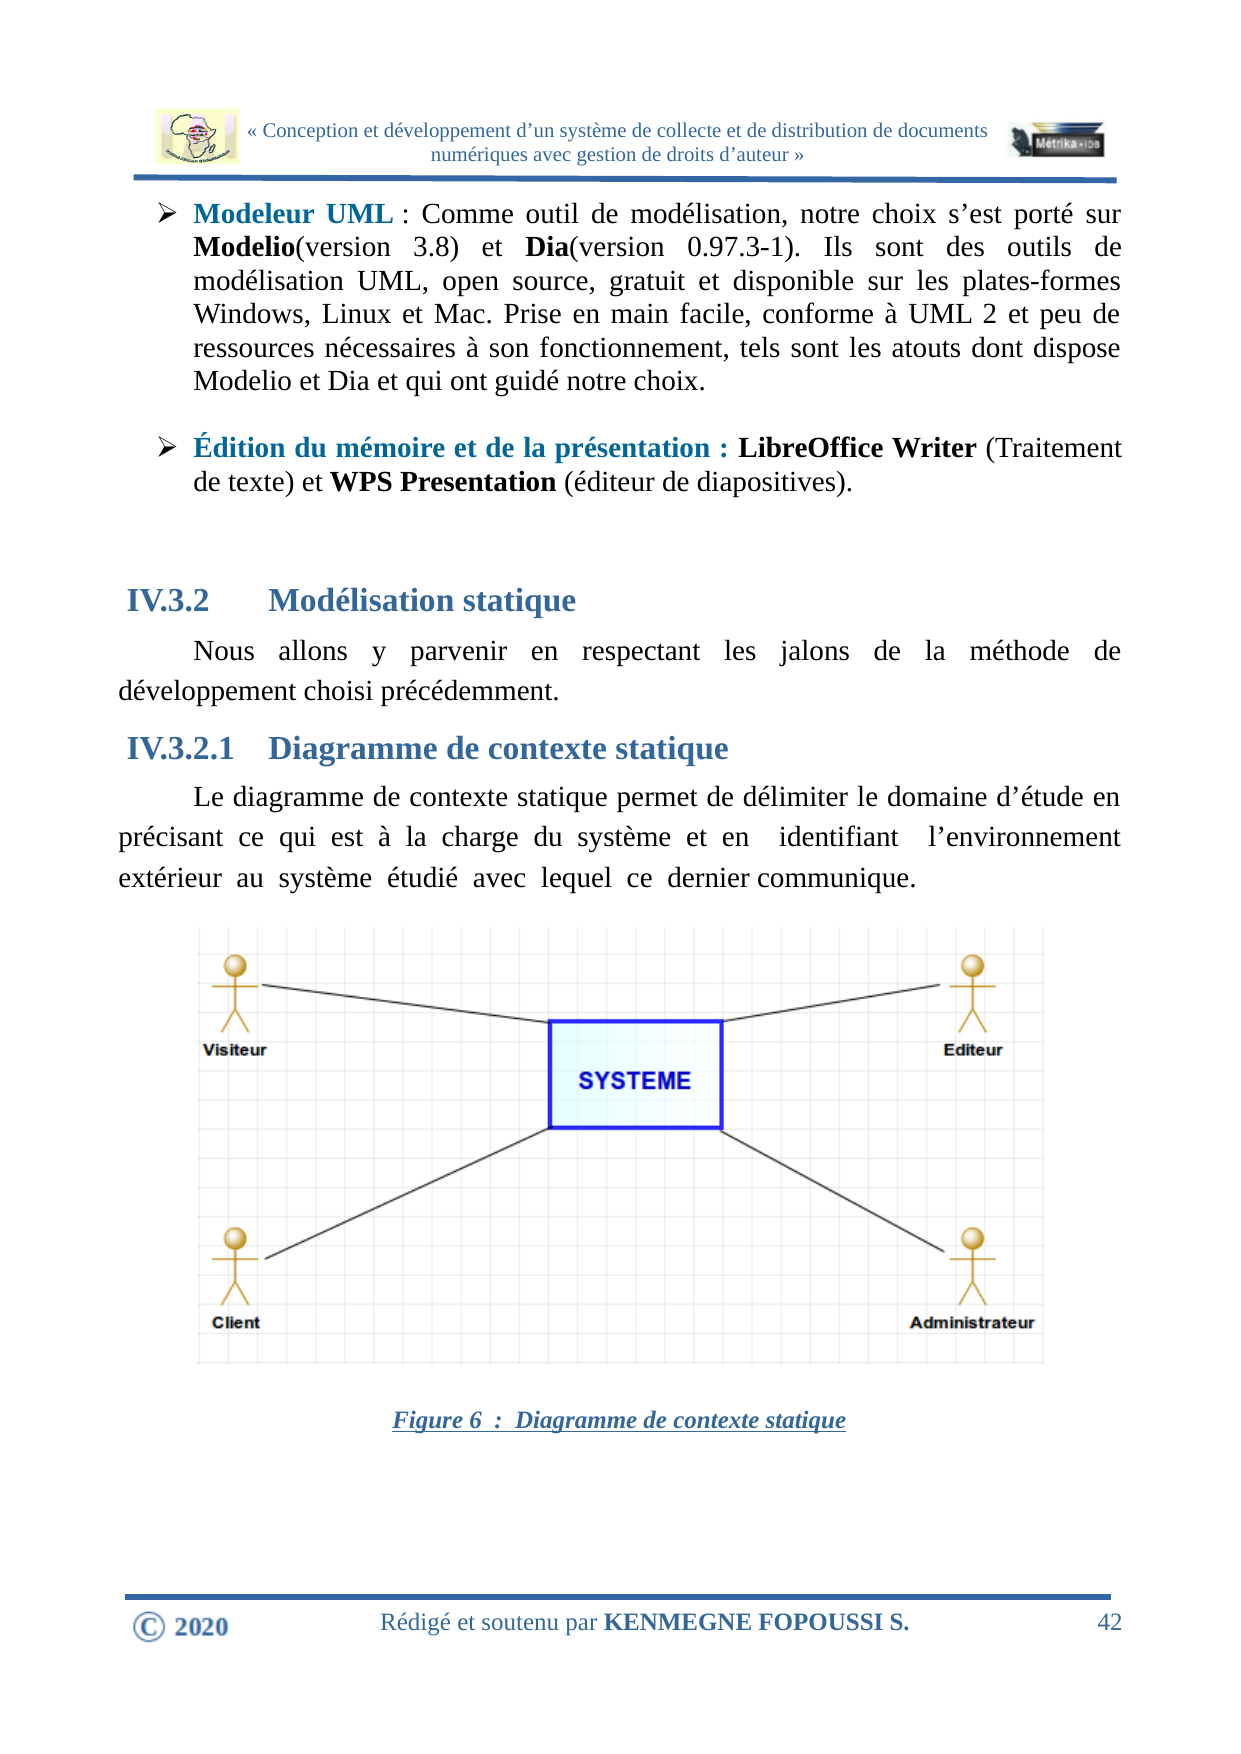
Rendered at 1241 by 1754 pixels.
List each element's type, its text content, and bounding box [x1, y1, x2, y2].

text Nous allons y parvenir en respectant les jalons de la méthode de développement choisi précédemment. [118, 633, 1122, 707]
picture [154, 107, 241, 166]
subtitle Diagramme de contexte statique [118, 728, 1122, 767]
list Modeleur UML : Comme outil de modélisation, notre choix s’est porté sur Modelio(version 3.8) et Dia(version 0.97.3-1). Ils sont des outils de modélisation UML, open source, gratuit et disponible sur les plates-formes Windows, Linux et Mac. Prise en main facile, conforme à UML 2 et peu de ressources nécessaires à son fonctionnement, tels sont les atouts dont dispose Modelio et Dia et qui ont guidé notre choix. [156, 196, 1122, 397]
text Le diagramme de contexte statique permet de délimiter le domaine d’étude en précisant ce qui est à la charge du système et en identifiant l’environnement extérieur au système étudié avec lequel ce dernier communique. [118, 779, 1122, 893]
list Édition du mémoire et de la présentation : LibreOffice Writer (Traitement de texte) et WPS Presentation (éditeur de diapositives). [156, 431, 1122, 498]
picture [196, 927, 1044, 1365]
picture [126, 1604, 231, 1647]
picture [1003, 116, 1109, 160]
subtitle Modélisation statique [118, 580, 1122, 618]
text Figure 6 : Diagramme de contexte statique [165, 1406, 1076, 1434]
